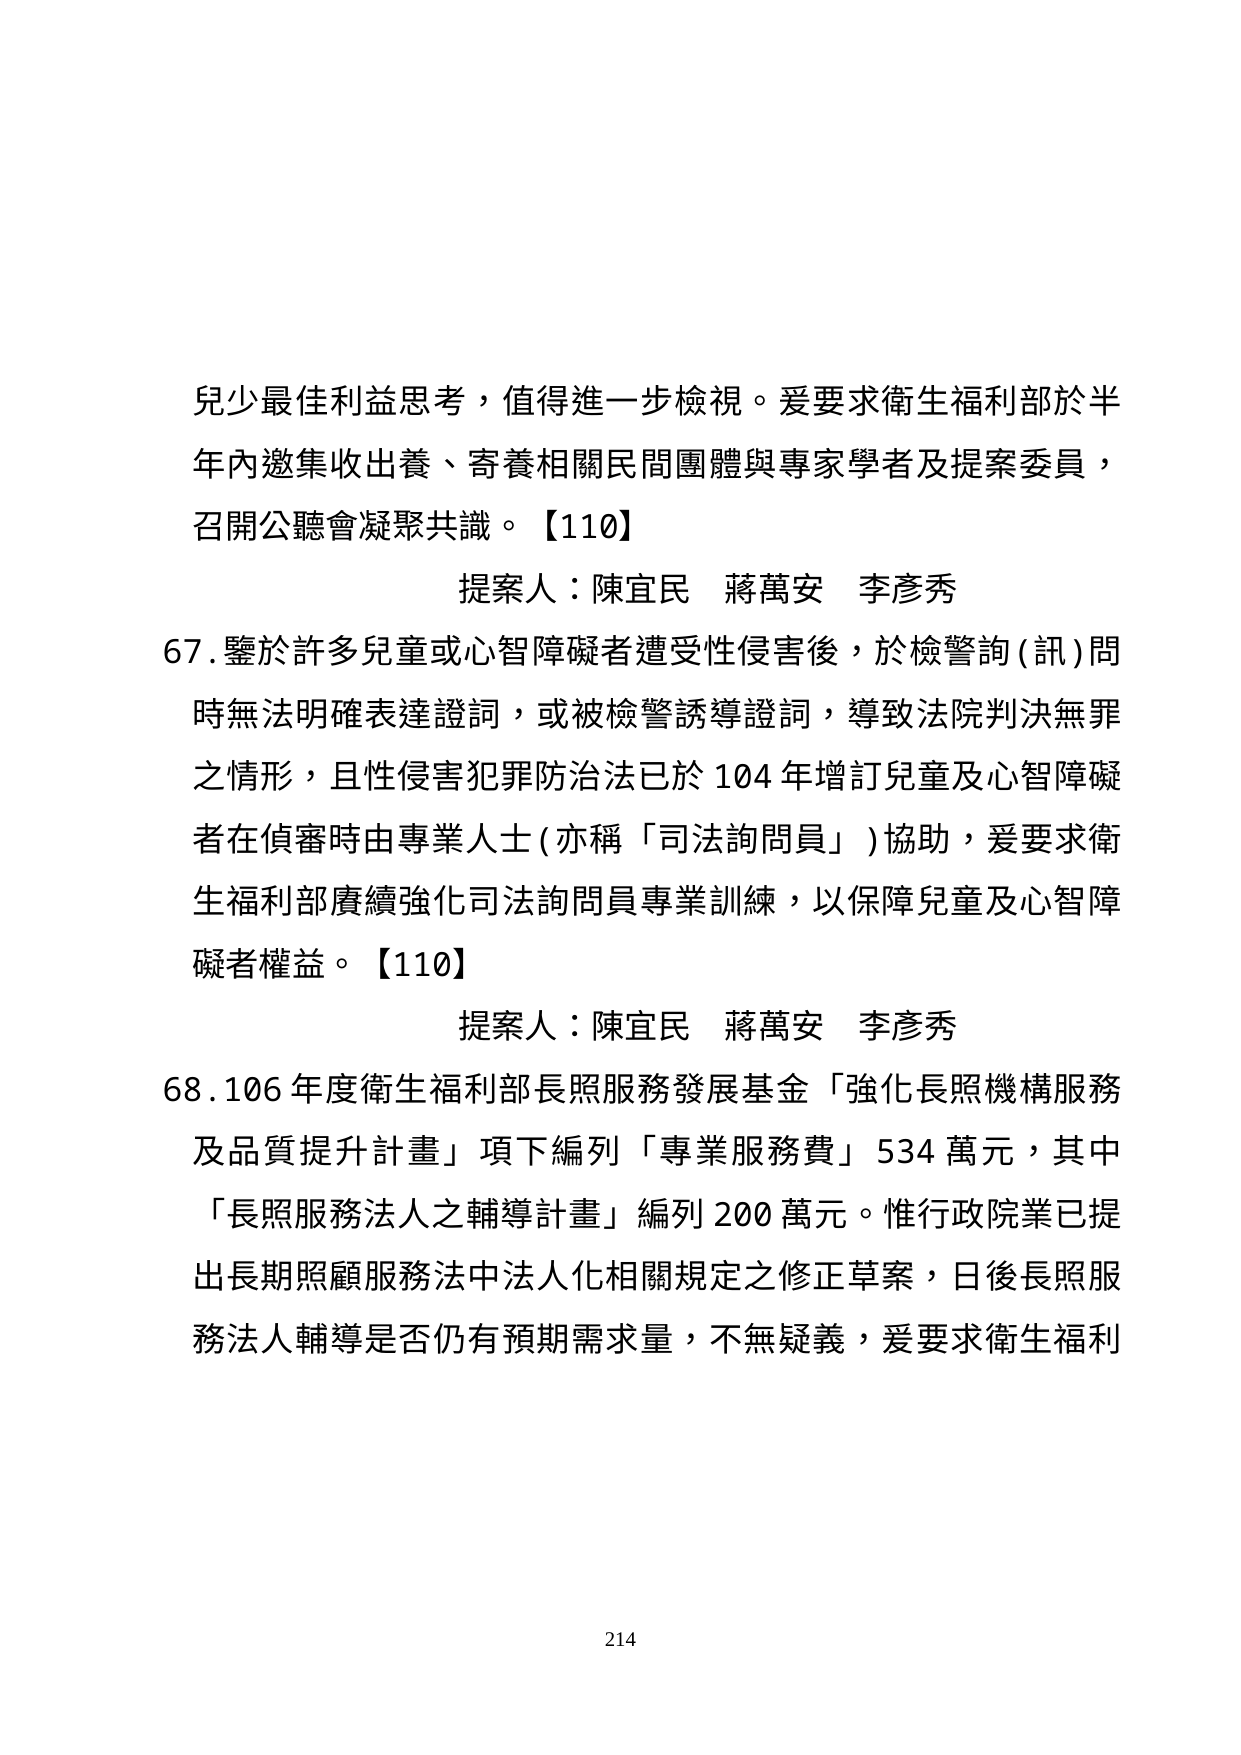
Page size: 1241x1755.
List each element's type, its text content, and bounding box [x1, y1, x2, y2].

text 67.鑒於許多兒童或心智障礙者遭受性侵害後，於檢警詢(訊)問時無法明確表達證詞，或被檢警誘導證詞，導致法院判決無罪之情形，且性侵害犯罪防治法已於104年增訂兒童及心智障礙者在偵審時由專業人士(亦稱「司法詢問員」)協助，爰要求衛生福利部賡續強化司法詢問員專業訓練，以保障兒童及心智障礙者權益。【110】 [162, 608, 1122, 983]
text 提案人：陳宜民 蔣萬安 李彥秀 [118, 983, 1122, 1045]
text 提案人：陳宜民 蔣萬安 李彥秀 [118, 545, 1122, 608]
text 兒少最佳利益思考，值得進一步檢視。爰要求衛生福利部於半年內邀集收出養、寄養相關民間團體與專家學者及提案委員，召開公聽會凝聚共識。【110】 [162, 358, 1122, 545]
text 68.106年度衛生福利部長照服務發展基金「強化長照機構服務及品質提升計畫」項下編列「專業服務費」534萬元，其中「長照服務法人之輔導計畫」編列200萬元。惟行政院業已提出長期照顧服務法中法人化相關規定之修正草案，日後長照服務法人輔導是否仍有預期需求量，不無疑義，爰要求衛生福利 [162, 1045, 1122, 1358]
